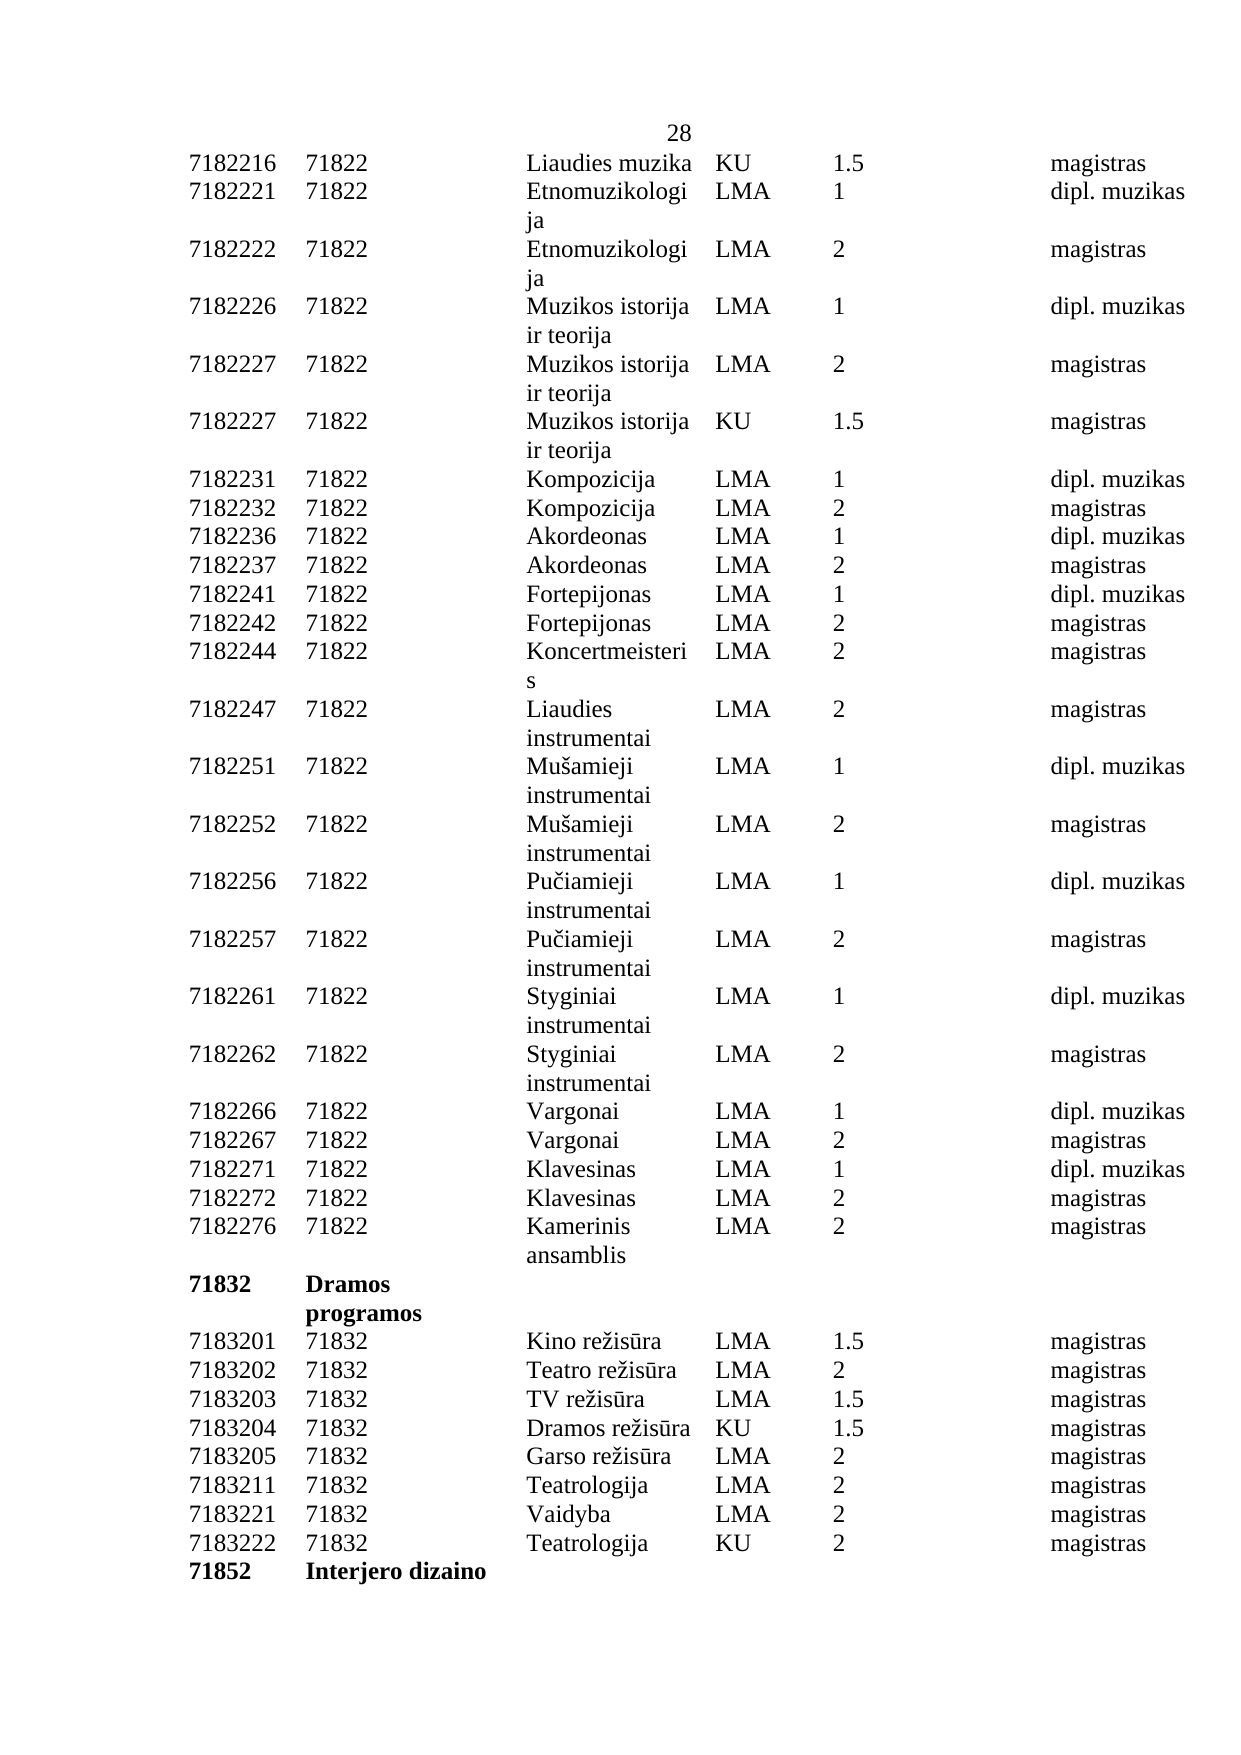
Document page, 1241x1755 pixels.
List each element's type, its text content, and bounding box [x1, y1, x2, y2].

table_cell 2 [821, 636, 902, 694]
table_cell magistras [1039, 1211, 1197, 1269]
table_cell 71822 [294, 176, 515, 234]
table_cell [973, 1154, 1039, 1183]
table_cell 71822 [294, 809, 515, 866]
table_cell 7182276 [177, 1211, 294, 1269]
table_cell 1 [821, 521, 902, 550]
table_cell [1197, 464, 1202, 493]
table_cell 7182256 [177, 866, 294, 924]
table_cell 1.5 [821, 406, 902, 464]
table_cell [902, 1125, 973, 1154]
table_cell [902, 579, 973, 608]
table_cell Mušamieji instrumentai [515, 751, 704, 809]
table_cell [902, 1183, 973, 1211]
table_cell [973, 234, 1039, 291]
table_cell [973, 1096, 1039, 1125]
table_cell [973, 176, 1039, 234]
table_cell Kompozicija [515, 493, 704, 521]
table_cell [973, 981, 1039, 1039]
table_cell [902, 1039, 973, 1096]
table_cell dipl. muzikas [1039, 866, 1197, 924]
table_cell [902, 234, 973, 291]
table_cell [1202, 406, 1207, 464]
table_cell magistras [1039, 493, 1197, 521]
table_cell [1197, 809, 1202, 866]
table_cell 71822 [294, 349, 515, 406]
table_cell 7182252 [177, 809, 294, 866]
table_cell LMA [704, 1355, 821, 1384]
table_cell [1197, 1556, 1202, 1585]
table_cell [902, 1499, 973, 1528]
table_cell [1197, 349, 1202, 406]
table_cell [973, 406, 1039, 464]
table_cell [1197, 579, 1202, 608]
table_cell [973, 866, 1039, 924]
table_cell 7183222 [177, 1528, 294, 1556]
table_cell 7182267 [177, 1125, 294, 1154]
table_cell [1202, 1096, 1207, 1125]
table_cell [1197, 694, 1202, 751]
table_cell magistras [1039, 608, 1197, 636]
table_cell 1.5 [821, 1413, 902, 1441]
table_cell [515, 1269, 704, 1326]
table_cell 71822 [294, 291, 515, 349]
table_cell LMA [704, 464, 821, 493]
table_cell [1202, 464, 1207, 493]
table_cell 71832 [177, 1269, 294, 1326]
table_cell 2 [821, 1528, 902, 1556]
table_cell [1197, 1384, 1202, 1413]
table_cell [1039, 1269, 1197, 1326]
table_cell [1202, 579, 1207, 608]
table_cell LMA [704, 521, 821, 550]
table_cell [1197, 1211, 1202, 1269]
table_cell 7182262 [177, 1039, 294, 1096]
table_cell [902, 291, 973, 349]
table_cell LMA [704, 694, 821, 751]
table_cell 1 [821, 1154, 902, 1183]
table_cell [973, 521, 1039, 550]
table_cell LMA [704, 550, 821, 579]
table_cell [1197, 1413, 1202, 1441]
table_cell 71822 [294, 550, 515, 579]
table_cell [1202, 1183, 1207, 1211]
table_cell [1197, 1326, 1202, 1355]
table_cell Styginiai instrumentai [515, 1039, 704, 1096]
table_cell [1202, 866, 1207, 924]
table_cell LMA [704, 1326, 821, 1355]
table_cell [973, 924, 1039, 981]
table_cell [973, 751, 1039, 809]
table_cell 71822 [294, 924, 515, 981]
table_cell Kamerinis ansamblis [515, 1211, 704, 1269]
table_cell [1197, 1269, 1202, 1326]
table_cell [902, 751, 973, 809]
table_cell [1202, 1039, 1207, 1096]
table_cell Vargonai [515, 1125, 704, 1154]
table_cell 2 [821, 550, 902, 579]
table_cell 2 [821, 1355, 902, 1384]
table_cell 7182226 [177, 291, 294, 349]
table_cell Teatro režisūra [515, 1355, 704, 1384]
table_cell Etnomuzikologija [515, 234, 704, 291]
table_cell [973, 636, 1039, 694]
table_cell LMA [704, 1096, 821, 1125]
table_cell [1197, 1096, 1202, 1125]
table_cell Fortepijonas [515, 579, 704, 608]
table_cell 71822 [294, 579, 515, 608]
table_cell 2 [821, 493, 902, 521]
table_cell [973, 349, 1039, 406]
table_cell TV režisūra [515, 1384, 704, 1413]
table_cell 71852 [177, 1556, 294, 1585]
table_cell 7182257 [177, 924, 294, 981]
table_cell Teatrologija [515, 1528, 704, 1556]
table_cell [1202, 1154, 1207, 1183]
table_cell [1202, 1528, 1207, 1556]
table_cell LMA [704, 291, 821, 349]
table_cell [1202, 1413, 1207, 1441]
table_cell [902, 464, 973, 493]
table_cell [1197, 234, 1202, 291]
table_cell 71822 [294, 521, 515, 550]
table_cell LMA [704, 579, 821, 608]
table_cell [902, 866, 973, 924]
table_cell 71822 [294, 234, 515, 291]
table_cell LMA [704, 1211, 821, 1269]
table_cell KU [704, 1528, 821, 1556]
table_cell [902, 1096, 973, 1125]
table_cell [902, 1154, 973, 1183]
table_cell [902, 1556, 973, 1585]
table_cell 7182251 [177, 751, 294, 809]
table_cell [973, 809, 1039, 866]
table_cell 7183221 [177, 1499, 294, 1528]
table_cell 1 [821, 751, 902, 809]
table_cell [973, 1499, 1039, 1528]
table_cell [902, 406, 973, 464]
table_cell [1202, 608, 1207, 636]
table_cell 7182222 [177, 234, 294, 291]
table_cell [973, 1384, 1039, 1413]
table_cell 7182271 [177, 1154, 294, 1183]
table_cell 7182216 [177, 148, 294, 176]
table_cell [1197, 148, 1202, 176]
table_cell [973, 464, 1039, 493]
table_cell 2 [821, 1499, 902, 1528]
table_cell 7182244 [177, 636, 294, 694]
table_cell LMA [704, 1441, 821, 1470]
table_cell [1202, 1556, 1207, 1585]
table_cell [973, 1441, 1039, 1470]
table_cell [973, 1355, 1039, 1384]
table_cell 71822 [294, 608, 515, 636]
table_cell magistras [1039, 1413, 1197, 1441]
table_cell magistras [1039, 406, 1197, 464]
table_cell 71832 [294, 1326, 515, 1355]
table_cell [1202, 234, 1207, 291]
table_cell [1197, 924, 1202, 981]
table_cell [1197, 636, 1202, 694]
table_cell 1 [821, 464, 902, 493]
table_cell LMA [704, 234, 821, 291]
table_cell [821, 1269, 902, 1326]
table_cell [1202, 1326, 1207, 1355]
table_cell [515, 1556, 704, 1585]
table_cell [902, 1269, 973, 1326]
table_cell 71822 [294, 694, 515, 751]
table_cell [1197, 1039, 1202, 1096]
table_cell 7182227 [177, 349, 294, 406]
table_cell [902, 1470, 973, 1499]
table_cell [902, 694, 973, 751]
table_cell [1202, 751, 1207, 809]
table_cell 7183201 [177, 1326, 294, 1355]
table_cell [821, 1556, 902, 1585]
table_cell [973, 291, 1039, 349]
table_cell Kino režisūra [515, 1326, 704, 1355]
table_cell 2 [821, 1470, 902, 1499]
table_cell [1202, 636, 1207, 694]
table_cell dipl. muzikas [1039, 981, 1197, 1039]
table_cell Klavesinas [515, 1154, 704, 1183]
table_cell LMA [704, 1384, 821, 1413]
table_cell 7182232 [177, 493, 294, 521]
table_cell LMA [704, 1499, 821, 1528]
table_cell 7183205 [177, 1441, 294, 1470]
table_cell [1202, 1441, 1207, 1470]
table_cell 71822 [294, 406, 515, 464]
table_cell [1197, 493, 1202, 521]
table_cell dipl. muzikas [1039, 291, 1197, 349]
table_cell 7182247 [177, 694, 294, 751]
table_cell [973, 1326, 1039, 1355]
table_cell [902, 493, 973, 521]
table_cell dipl. muzikas [1039, 1096, 1197, 1125]
table_cell KU [704, 406, 821, 464]
table_cell 7182266 [177, 1096, 294, 1125]
table_cell [1197, 751, 1202, 809]
table_cell [1202, 493, 1207, 521]
table_cell [973, 1125, 1039, 1154]
table_cell 71832 [294, 1413, 515, 1441]
table_cell [1202, 924, 1207, 981]
table_cell [973, 148, 1039, 176]
table_cell LMA [704, 176, 821, 234]
table_cell magistras [1039, 1528, 1197, 1556]
table_cell Pučiamieji instrumentai [515, 924, 704, 981]
table_cell 7183202 [177, 1355, 294, 1384]
table_cell 71822 [294, 1096, 515, 1125]
table_cell [1197, 1125, 1202, 1154]
table_cell 7183204 [177, 1413, 294, 1441]
table_cell magistras [1039, 1499, 1197, 1528]
table_cell Liaudies muzika [515, 148, 704, 176]
table_cell LMA [704, 981, 821, 1039]
table_cell [973, 1470, 1039, 1499]
table_cell [704, 1556, 821, 1585]
table_cell [902, 981, 973, 1039]
table_cell 71822 [294, 493, 515, 521]
table_cell KU [704, 148, 821, 176]
table_cell [1202, 349, 1207, 406]
table_cell LMA [704, 349, 821, 406]
table_cell 71822 [294, 751, 515, 809]
table_cell 71832 [294, 1470, 515, 1499]
table_cell 7182236 [177, 521, 294, 550]
table_cell 2 [821, 349, 902, 406]
table_cell 71832 [294, 1355, 515, 1384]
table_cell 7183203 [177, 1384, 294, 1413]
table_cell [1197, 1355, 1202, 1384]
table_cell LMA [704, 493, 821, 521]
table_cell [1197, 1154, 1202, 1183]
table_cell [1202, 1269, 1207, 1326]
table_cell [1197, 866, 1202, 924]
table_cell Vargonai [515, 1096, 704, 1125]
table_cell 71832 [294, 1384, 515, 1413]
table_cell 7182221 [177, 176, 294, 234]
table_cell 1 [821, 579, 902, 608]
table_cell 7182242 [177, 608, 294, 636]
table_cell dipl. muzikas [1039, 751, 1197, 809]
table_cell dipl. muzikas [1039, 1154, 1197, 1183]
table_cell 7183211 [177, 1470, 294, 1499]
table_cell [1197, 406, 1202, 464]
table_cell dipl. muzikas [1039, 579, 1197, 608]
table_cell 2 [821, 234, 902, 291]
table_cell [902, 924, 973, 981]
table_cell 71832 [294, 1441, 515, 1470]
table_cell magistras [1039, 148, 1197, 176]
table_cell Garso režisūra [515, 1441, 704, 1470]
table_cell magistras [1039, 1384, 1197, 1413]
table_cell Klavesinas [515, 1183, 704, 1211]
table_cell [973, 694, 1039, 751]
table_cell 71822 [294, 981, 515, 1039]
table_cell [902, 1413, 973, 1441]
table_cell [973, 1556, 1039, 1585]
table_cell 71822 [294, 464, 515, 493]
table_cell [973, 1039, 1039, 1096]
table_cell 2 [821, 1211, 902, 1269]
table_cell [902, 1384, 973, 1413]
table_cell magistras [1039, 1355, 1197, 1384]
table_cell 71822 [294, 1039, 515, 1096]
table_cell magistras [1039, 1326, 1197, 1355]
table_cell 71822 [294, 866, 515, 924]
table_cell [1197, 1470, 1202, 1499]
table_cell 71832 [294, 1499, 515, 1528]
table_cell 71822 [294, 148, 515, 176]
table_cell Styginiai instrumentai [515, 981, 704, 1039]
table_cell 1.5 [821, 1326, 902, 1355]
table_cell 7182272 [177, 1183, 294, 1211]
table_cell Kompozicija [515, 464, 704, 493]
table_cell [973, 550, 1039, 579]
table_cell magistras [1039, 636, 1197, 694]
table_cell 7182237 [177, 550, 294, 579]
table_cell magistras [1039, 1183, 1197, 1211]
table_cell dipl. muzikas [1039, 464, 1197, 493]
table_cell [902, 809, 973, 866]
table_cell [973, 1528, 1039, 1556]
table_cell 2 [821, 608, 902, 636]
table_cell [902, 1441, 973, 1470]
table_cell dipl. muzikas [1039, 521, 1197, 550]
table_cell 71822 [294, 1211, 515, 1269]
table_cell LMA [704, 866, 821, 924]
table_cell [1197, 1499, 1202, 1528]
table_cell 2 [821, 924, 902, 981]
table_cell [1202, 1355, 1207, 1384]
table_cell LMA [704, 1154, 821, 1183]
table_cell Akordeonas [515, 521, 704, 550]
table_cell [902, 176, 973, 234]
table_cell Muzikos istorija ir teorija [515, 406, 704, 464]
table_cell [902, 521, 973, 550]
table_cell [1197, 608, 1202, 636]
table_cell [1197, 1528, 1202, 1556]
table_cell magistras [1039, 924, 1197, 981]
table_cell Etnomuzikologija [515, 176, 704, 234]
table_cell LMA [704, 1470, 821, 1499]
table_cell 1 [821, 176, 902, 234]
table_cell magistras [1039, 1470, 1197, 1499]
table_cell 7182241 [177, 579, 294, 608]
table_cell Fortepijonas [515, 608, 704, 636]
table_cell Dramos režisūra [515, 1413, 704, 1441]
table_cell [1202, 694, 1207, 751]
table_cell [902, 608, 973, 636]
table_cell 7182261 [177, 981, 294, 1039]
table_cell 2 [821, 694, 902, 751]
table_cell LMA [704, 924, 821, 981]
table_cell Mušamieji instrumentai [515, 809, 704, 866]
table_cell [1197, 1441, 1202, 1470]
table_cell [902, 1528, 973, 1556]
table_cell Koncertmeisteris [515, 636, 704, 694]
table_cell [1202, 1384, 1207, 1413]
table_cell 2 [821, 1125, 902, 1154]
table_cell [1202, 148, 1207, 176]
table_cell [1197, 521, 1202, 550]
table_cell magistras [1039, 809, 1197, 866]
table_cell [1202, 981, 1207, 1039]
table_cell [1197, 291, 1202, 349]
table_cell 2 [821, 809, 902, 866]
table_cell 1.5 [821, 148, 902, 176]
table_cell [902, 1211, 973, 1269]
table_cell 71822 [294, 1183, 515, 1211]
table_cell [1202, 291, 1207, 349]
table_cell 7182227 [177, 406, 294, 464]
table_cell Liaudies instrumentai [515, 694, 704, 751]
table_cell LMA [704, 809, 821, 866]
table_cell Pučiamieji instrumentai [515, 866, 704, 924]
table_cell [973, 1269, 1039, 1326]
table_cell 7182231 [177, 464, 294, 493]
table_cell [1202, 176, 1207, 234]
table_cell magistras [1039, 1441, 1197, 1470]
table_cell 71832 [294, 1528, 515, 1556]
table_cell magistras [1039, 550, 1197, 579]
table_cell magistras [1039, 349, 1197, 406]
table_cell [1197, 1183, 1202, 1211]
table_cell LMA [704, 1039, 821, 1096]
table_cell [1197, 176, 1202, 234]
table_cell Akordeonas [515, 550, 704, 579]
table_cell dipl. muzikas [1039, 176, 1197, 234]
table_cell Muzikos istorija ir teorija [515, 349, 704, 406]
table_cell magistras [1039, 1125, 1197, 1154]
table_cell [973, 608, 1039, 636]
table_cell KU [704, 1413, 821, 1441]
table_cell [1197, 981, 1202, 1039]
table_cell 1 [821, 291, 902, 349]
table_cell Muzikos istorija ir teorija [515, 291, 704, 349]
table_cell [902, 1355, 973, 1384]
table_cell 71822 [294, 1125, 515, 1154]
table_cell 1 [821, 1096, 902, 1125]
table_cell Dramos programos [294, 1269, 515, 1326]
table_cell 2 [821, 1183, 902, 1211]
table_cell [1202, 521, 1207, 550]
table_cell [1202, 809, 1207, 866]
table_cell LMA [704, 1183, 821, 1211]
table_cell [973, 579, 1039, 608]
table_cell magistras [1039, 1039, 1197, 1096]
table_cell LMA [704, 608, 821, 636]
table_cell 2 [821, 1039, 902, 1096]
table_cell magistras [1039, 694, 1197, 751]
table_cell [902, 1326, 973, 1355]
table_cell [1039, 1556, 1197, 1585]
table_cell 1.5 [821, 1384, 902, 1413]
table_cell [902, 148, 973, 176]
table_cell [902, 349, 973, 406]
table_cell [1202, 1211, 1207, 1269]
table_cell [973, 1413, 1039, 1441]
table_cell [973, 1211, 1039, 1269]
table_cell 2 [821, 1441, 902, 1470]
table_cell 1 [821, 866, 902, 924]
table_cell Vaidyba [515, 1499, 704, 1528]
table_cell [973, 493, 1039, 521]
table_cell [704, 1269, 821, 1326]
table_cell [1202, 1499, 1207, 1528]
table_cell LMA [704, 1125, 821, 1154]
table_cell 1 [821, 981, 902, 1039]
table_cell [902, 636, 973, 694]
table_cell LMA [704, 636, 821, 694]
table_cell LMA [704, 751, 821, 809]
table_cell 71822 [294, 1154, 515, 1183]
table_cell [902, 550, 973, 579]
table_cell [1202, 1470, 1207, 1499]
table_cell [1202, 550, 1207, 579]
table_cell Teatrologija [515, 1470, 704, 1499]
table_cell Interjero dizaino [294, 1556, 515, 1585]
table_cell 71822 [294, 636, 515, 694]
table_cell [1197, 550, 1202, 579]
table_cell magistras [1039, 234, 1197, 291]
table_cell [973, 1183, 1039, 1211]
table_cell [1202, 1125, 1207, 1154]
